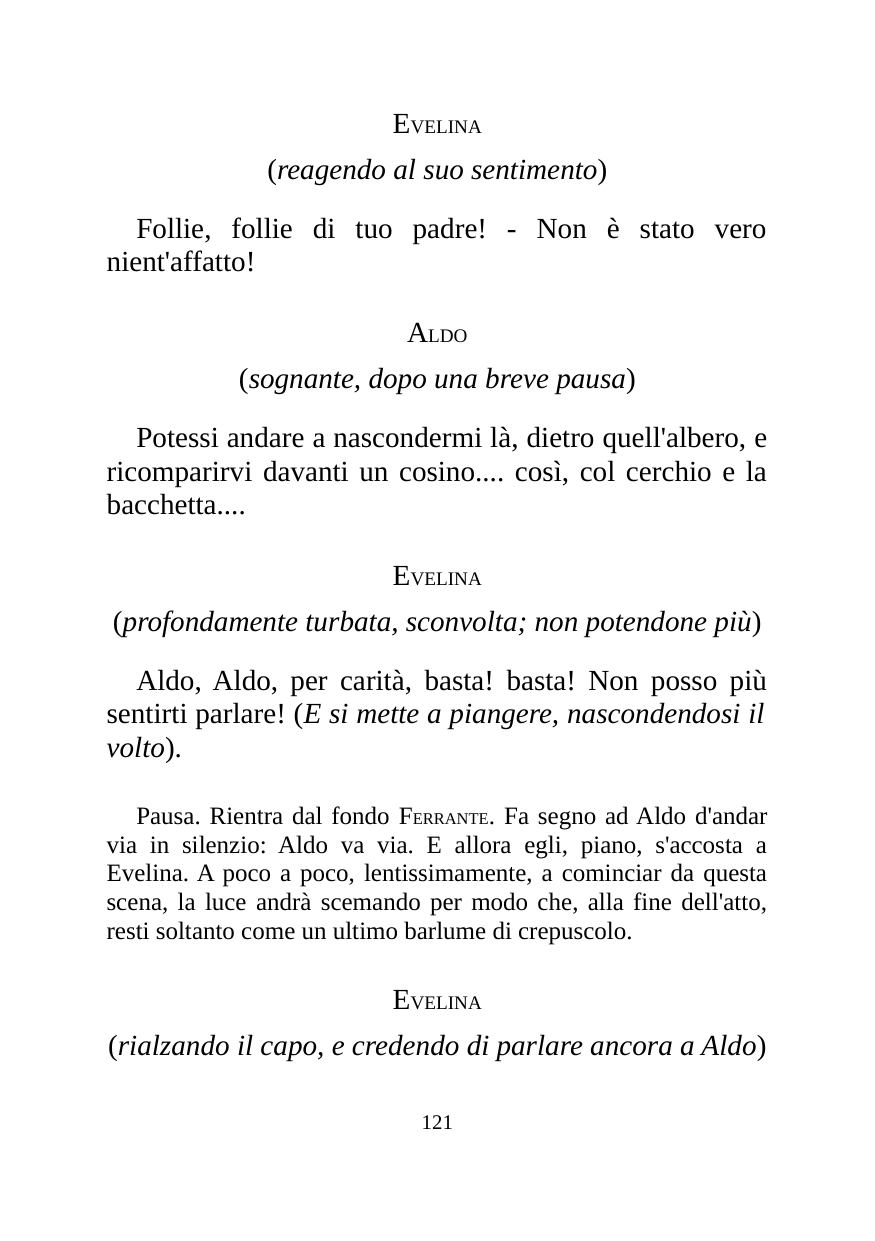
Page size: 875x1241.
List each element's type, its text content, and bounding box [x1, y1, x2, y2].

text Evelina [106, 106, 768, 140]
text Potessi andare a nascondermi là, dietro quell'albero, e ricomparirvi davanti un cosino.... così, col cerchio e la bacchetta.... [106, 420, 768, 521]
text (profondamente turbata, sconvolta; non potendone più) [106, 604, 768, 638]
text Pausa. Rientra dal fondo Ferrante. Fa segno ad Aldo d'andar via in silenzio: Aldo va via. E allora egli, piano, s'accosta a Evelina. A poco a poco, lentissimamente, a cominciar da questa scena, la luce andrà scemando per modo che, alla fine dell'atto, resti soltanto come un ultimo barlume di crepuscolo. [106, 801, 768, 945]
text (rialzando il capo, e credendo di parlare ancora a Aldo) [106, 1028, 768, 1062]
text Aldo, Aldo, per carità, basta! basta! Non posso più sentirti parlare! (E si mette a piangere, nascondendosi il volto). [106, 663, 768, 763]
text Evelina [106, 558, 768, 592]
text (reagendo al suo sentimento) [106, 152, 768, 186]
text Aldo [106, 316, 768, 349]
text Follie, follie di tuo padre! - Non è stato vero nient'affatto! [106, 211, 768, 278]
text (sognante, dopo una breve pausa) [106, 362, 768, 395]
text Evelina [106, 982, 768, 1016]
